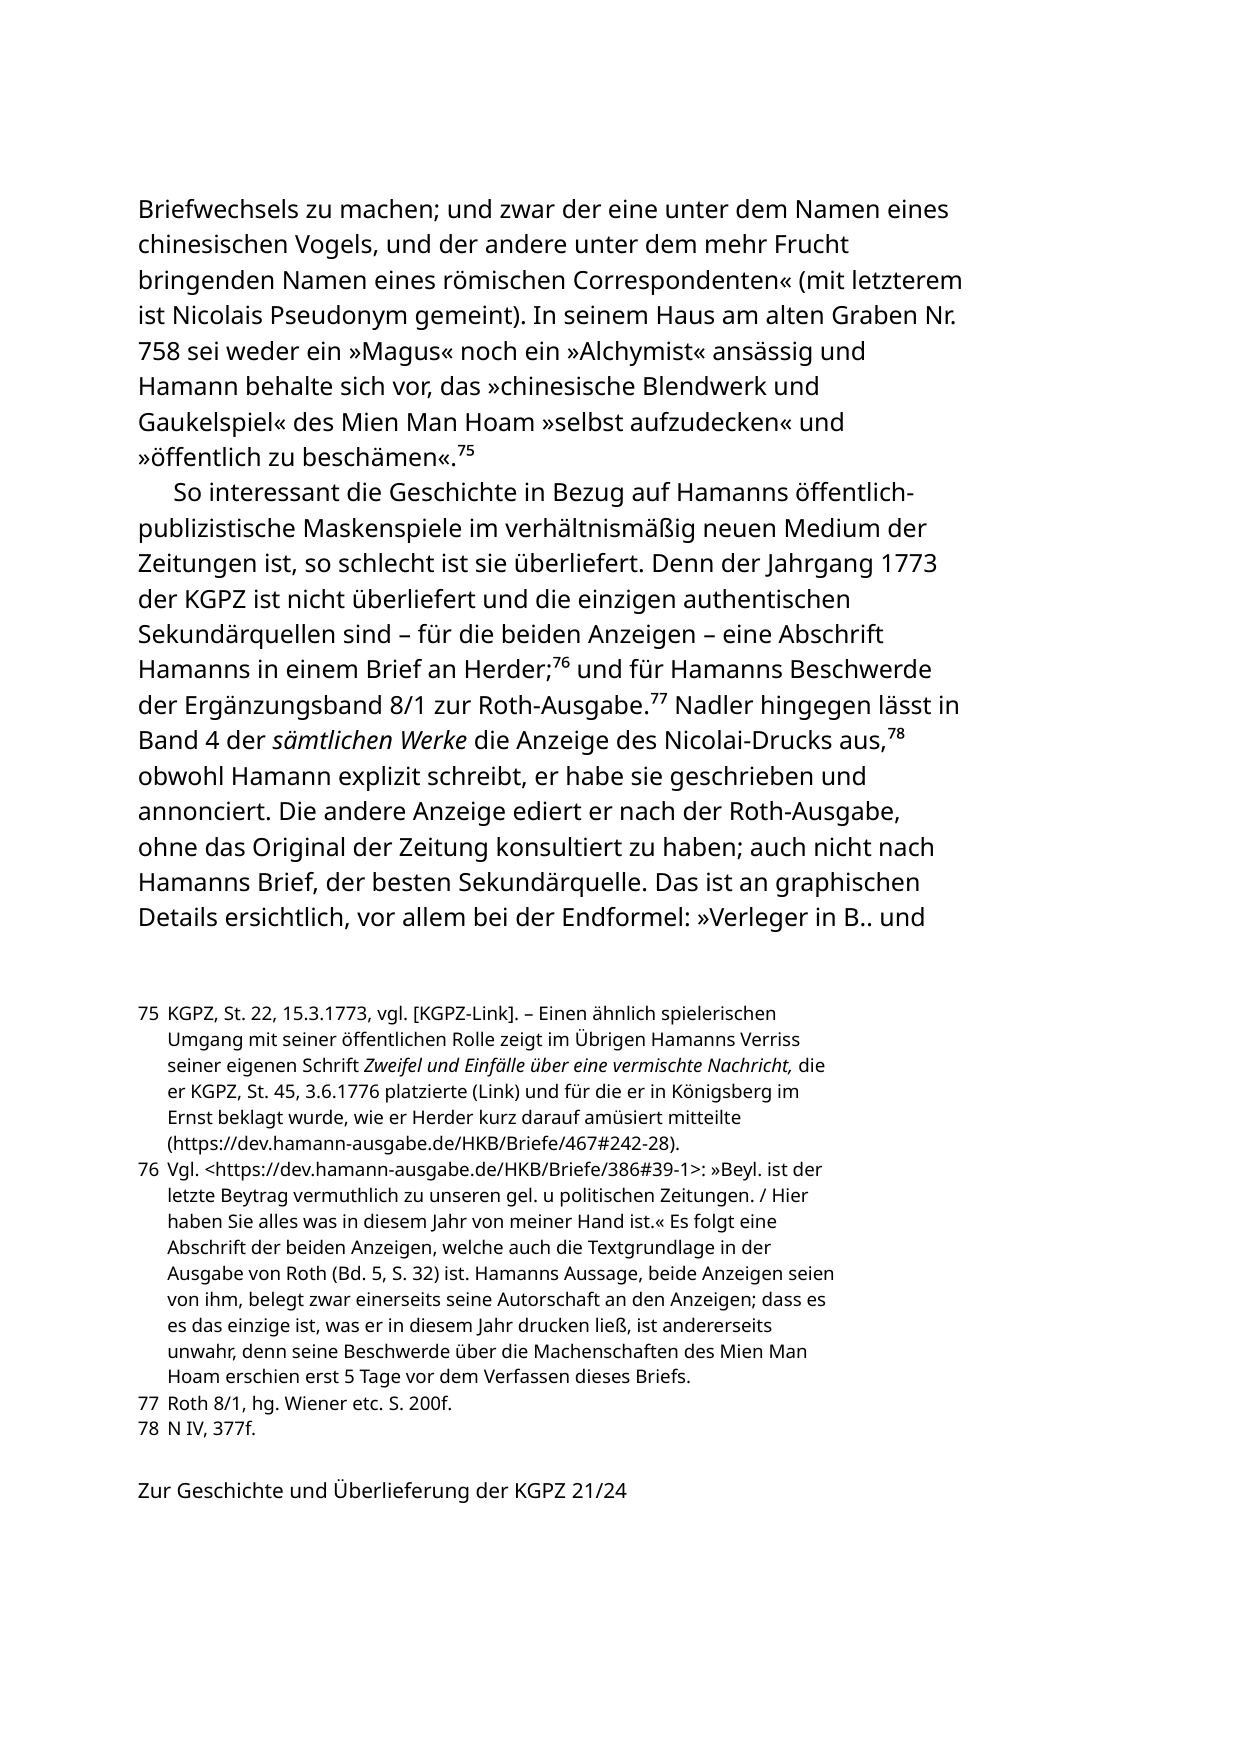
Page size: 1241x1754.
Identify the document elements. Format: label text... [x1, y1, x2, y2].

text Roth 8/1, hg. Wiener etc. S. 200f. [138, 1389, 846, 1415]
text Vgl. <https://dev.hamann-ausgabe.de/HKB/Briefe/386#39-1>: »Beyl. ist der letzte Beytrag vermuthlich zu unseren gel. u politischen Zeitungen. / Hier haben Sie alles was in diesem Jahr von meiner Hand ist.« Es folgt eine Abschrift der beiden Anzeigen, welche auch die Textgrundlage in der Ausgabe von Roth (Bd. 5, S. 32) ist. Hamanns Aussage, beide Anzeigen seien von ihm, belegt zwar einerseits seine Autorschaft an den Anzeigen; dass es es das einzige ist, was er in diesem Jahr drucken ließ, ist andererseits unwahr, denn seine Beschwerde über die Machenschaften des Mien Man Hoam erschien erst 5 Tage vor dem Verfassen dieses Briefs. [138, 1156, 846, 1389]
text N IV, 377f. [138, 1415, 846, 1441]
text So interessant die Geschichte in Bezug auf Hamanns öffentlich-publizistische Maskenspiele im verhältnismäßig neuen Medium der Zeitungen ist, so schlecht ist sie überliefert. Denn der Jahrgang 1773 der KGPZ ist nicht überliefert und die einzigen authentischen Sekundärquellen sind – für die beiden Anzeigen – eine Abschrift Hamanns in einem Brief an Herder; und für Hamanns Beschwerde der Ergänzungsband 8/1 zur Roth-Ausgabe. Nadler hingegen lässt in Band 4 der sämtlichen Werke die Anzeige des Nicolai-Drucks aus, obwohl Hamann explizit schreibt, er habe sie geschrieben und annonciert. Die andere Anzeige ediert er nach der Roth-Ausgabe, ohne das Original der Zeitung konsultiert zu haben; auch nicht nach Hamanns Brief, der besten Sekundärquelle. Das ist an graphischen Details ersichtlich, vor allem bei der Endformel: »Verleger in B‥ und [138, 473, 964, 934]
text KGPZ, St. 22, 15.3.1773, vgl. [KGPZ-Link]. – Einen ähnlich spielerischen Umgang mit seiner öffentlichen Rolle zeigt im Übrigen Hamanns Verriss seiner eigenen Schrift Zweifel und Einfälle über eine vermischte Nachricht, die er KGPZ, St. 45, 3.6.1776 platzierte (Link) und für die er in Königsberg im Ernst beklagt wurde, wie er Herder kurz darauf amüsiert mitteilte (https://dev.hamann-ausgabe.de/HKB/Briefe/467#242-28). [138, 1000, 846, 1156]
text Briefwechsels zu machen; und zwar der eine unter dem Namen eines chinesischen Vogels, und der andere unter dem mehr Frucht bringenden Namen eines römischen Correspondenten« (mit letzterem ist Nicolais Pseudonym gemeint). In seinem Haus am alten Graben Nr. 758 sei weder ein »Magus« noch ein »Alchymist« ansässig und Hamann behalte sich vor, das »chinesische Blendwerk und Gaukelspiel« des Mien Man Hoam »selbst aufzudecken« und »öffentlich zu beschämen«. [138, 190, 964, 473]
